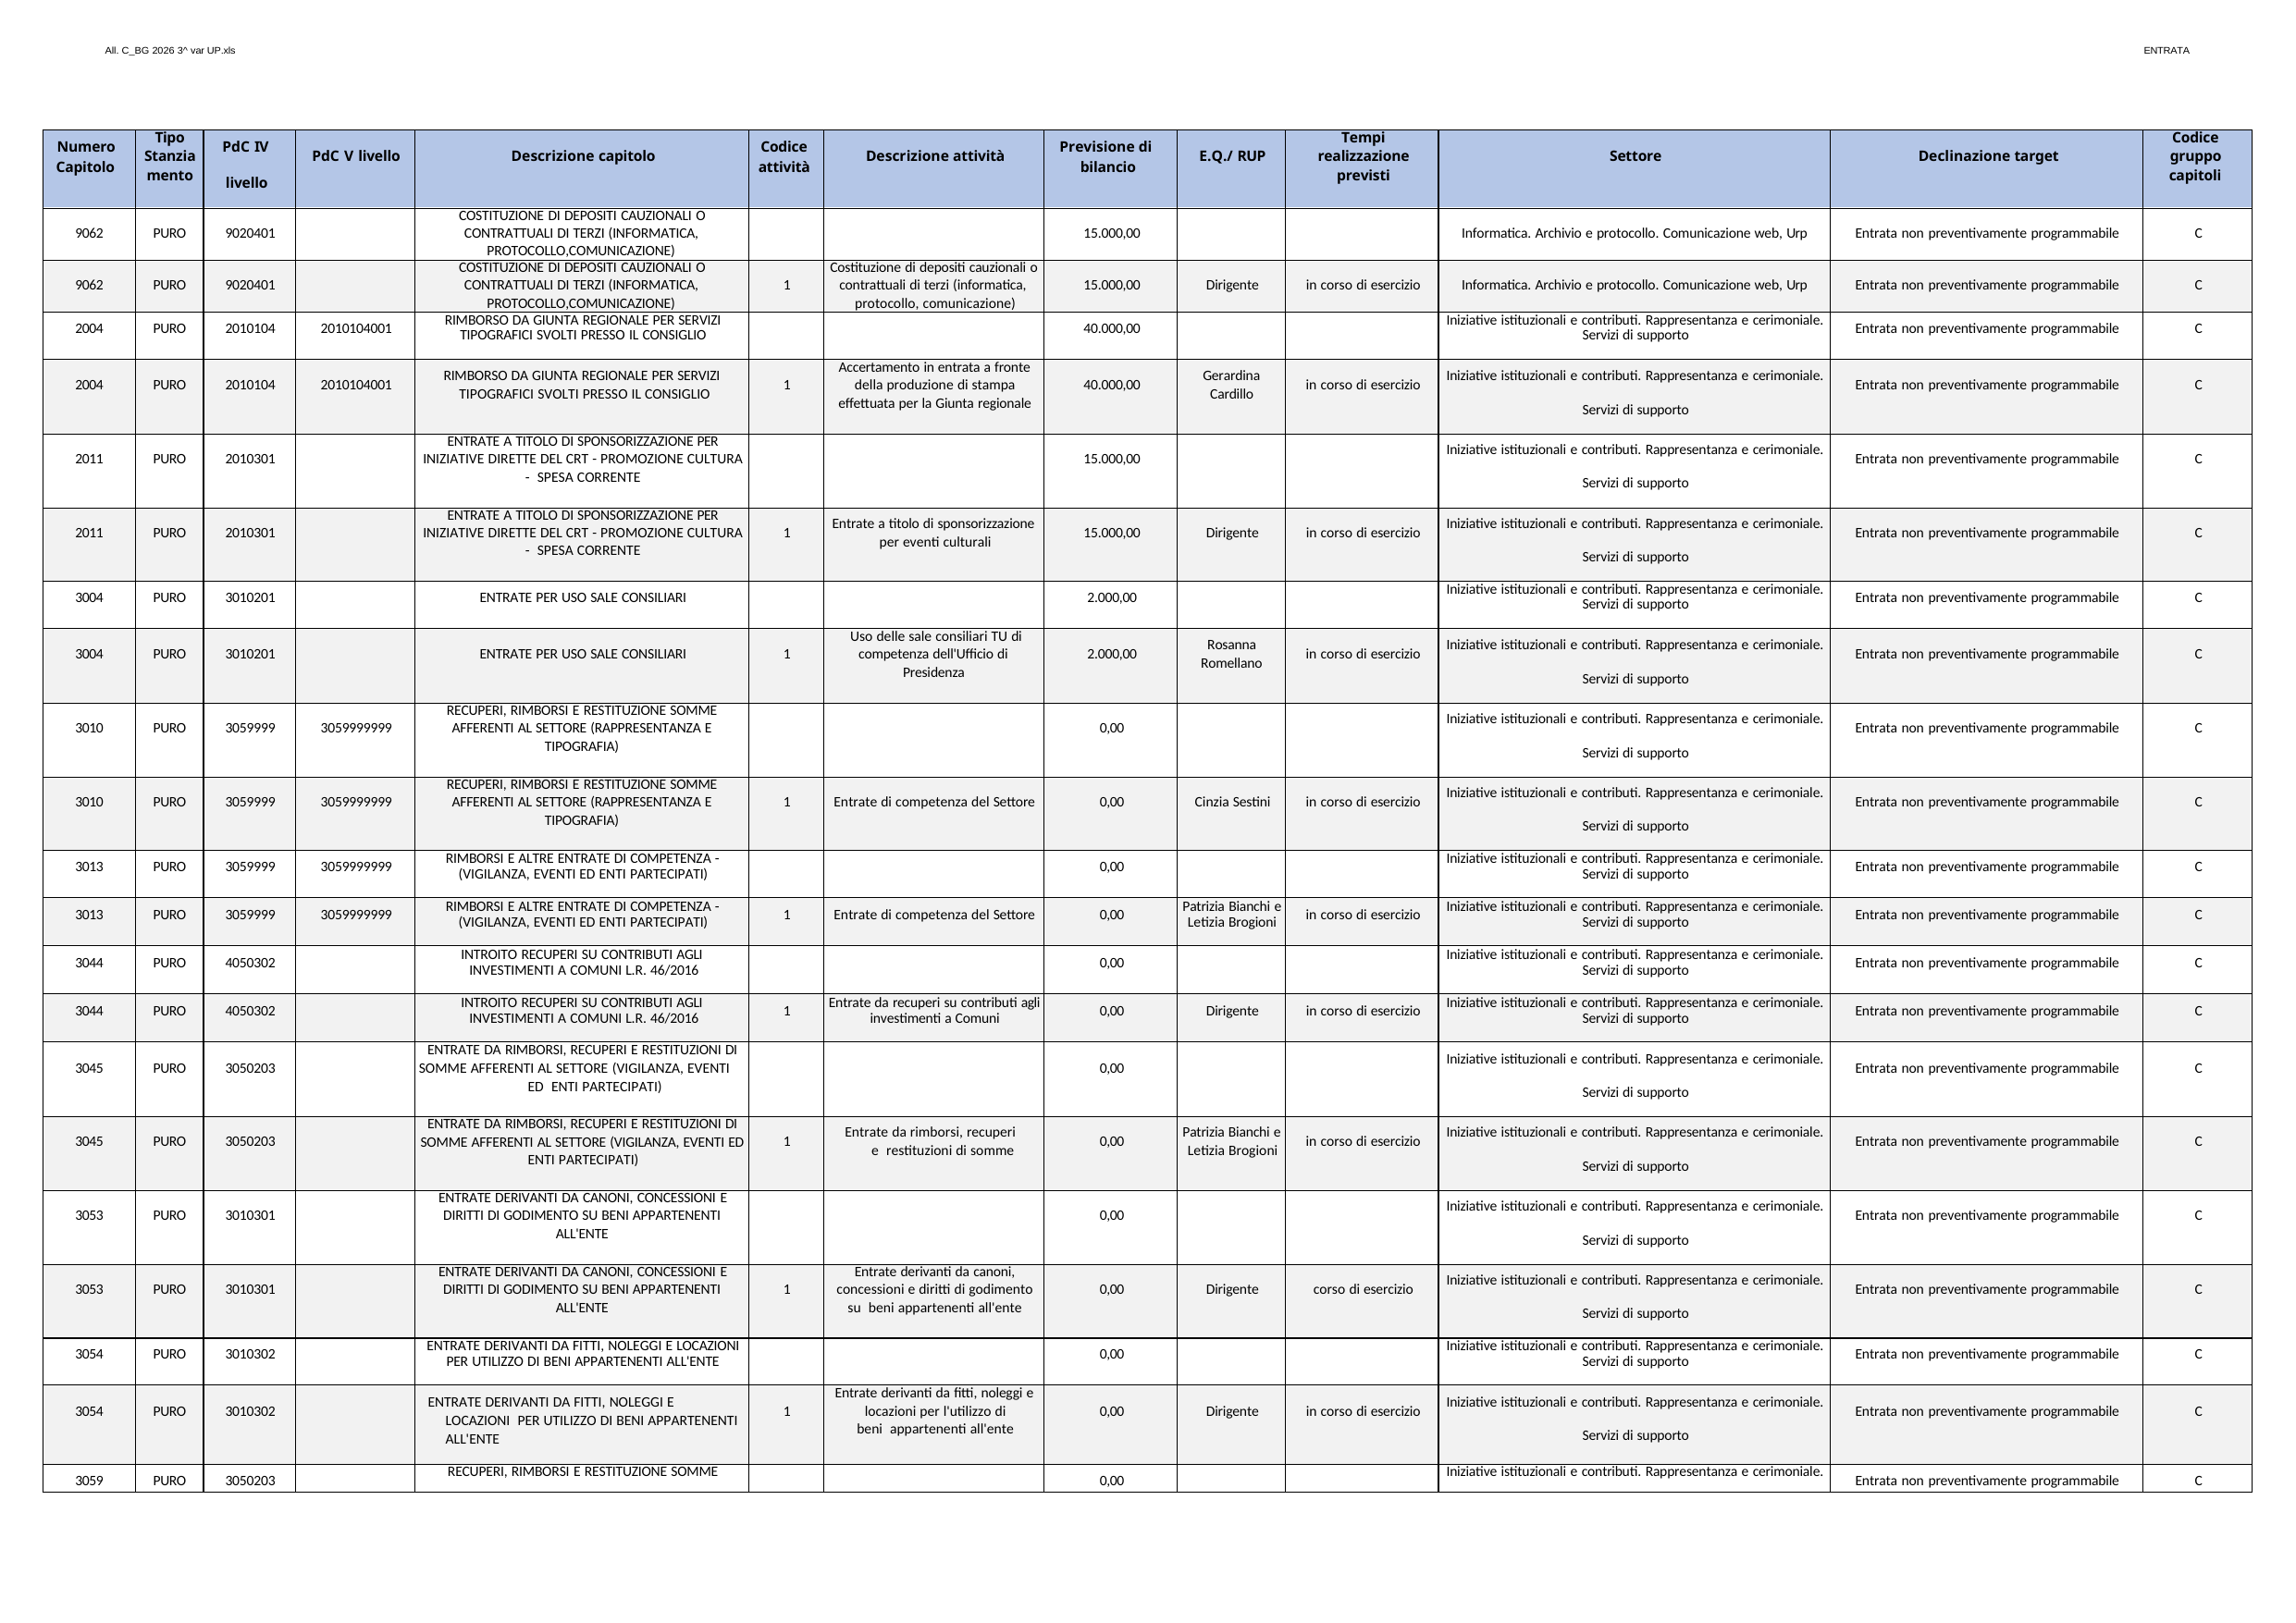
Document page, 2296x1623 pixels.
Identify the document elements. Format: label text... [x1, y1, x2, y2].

table_cell C [2143, 261, 2252, 312]
table_cell 9062 [43, 209, 135, 260]
table_cell 0,00 [1044, 1191, 1177, 1264]
table_cell Iniziative istituzionali e contributi. Rappresentanza e cerimoniale. Servizi di supporto [1439, 946, 1830, 993]
table_cell C [2143, 1385, 2252, 1464]
table_cell 3050203 [204, 1117, 295, 1190]
table_cell Costituzione di depositi cauzionali o contrattuali di terzi (informatica, protocollo, comunicazione) [824, 261, 1043, 312]
table_cell 0,00 [1044, 1265, 1177, 1337]
table_cell Iniziative istituzionali e contributi. Rappresentanza e cerimoniale. Servizi di supporto [1439, 778, 1830, 850]
table_cell Iniziative istituzionali e contributi. Rappresentanza e cerimoniale. Servizi di supporto [1439, 1339, 1830, 1384]
table_cell INTROITO RECUPERI SU CONTRIBUTI AGLI INVESTIMENTI A COMUNI L.R. 46/2016 [415, 994, 748, 1041]
table_cell Entrate derivanti da fitti, noleggi e locazioni per l'utilizzo di beni appartenenti all'ente [824, 1385, 1043, 1464]
table_cell 2010301 [204, 435, 295, 507]
table_cell 3010 [43, 778, 135, 850]
table_cell 1 [749, 994, 823, 1041]
table_cell ENTRATE DERIVANTI DA CANONI, CONCESSIONI E DIRITTI DI GODIMENTO SU BENI APPARTENENTI ALL'ENTE [415, 1191, 748, 1264]
table_cell [1286, 704, 1438, 776]
table_cell RECUPERI, RIMBORSI E RESTITUZIONE SOMME AFFERENTI AL SETTORE (RAPPRESENTANZA E TIPOGRAFIA) [415, 704, 748, 776]
table_header Descrizione capitolo [415, 130, 748, 207]
table_cell [1286, 946, 1438, 993]
table_cell 2.000,00 [1044, 582, 1177, 628]
table_cell PURO [136, 1117, 203, 1190]
table_cell Dirigente [1178, 994, 1285, 1041]
table_cell 0,00 [1044, 1385, 1177, 1464]
table_cell [1286, 209, 1438, 260]
table_cell [1286, 435, 1438, 507]
table_cell Entrata non preventivamente programmabile [1831, 778, 2142, 850]
table_cell [1286, 1339, 1438, 1384]
table_cell Entrata non preventivamente programmabile [1831, 629, 2142, 703]
table_cell 0,00 [1044, 1465, 1177, 1492]
table_cell C [2143, 629, 2252, 703]
table_cell C [2143, 898, 2252, 945]
table_cell Gerardina Cardillo [1178, 360, 1285, 434]
table_cell INTROITO RECUPERI SU CONTRIBUTI AGLI INVESTIMENTI A COMUNI L.R. 46/2016 [415, 946, 748, 993]
table_cell 3045 [43, 1117, 135, 1190]
table_cell [296, 582, 414, 628]
table_cell corso di esercizio [1286, 1265, 1438, 1337]
table_cell 2004 [43, 313, 135, 358]
table_cell C [2143, 435, 2252, 507]
table_cell in corso di esercizio [1286, 629, 1438, 703]
table_cell [1178, 435, 1285, 507]
table_cell Entrata non preventivamente programmabile [1831, 1117, 2142, 1190]
table_header Descrizione attività [824, 130, 1043, 207]
table_cell 1 [749, 360, 823, 434]
table_cell Entrata non preventivamente programmabile [1831, 435, 2142, 507]
table_cell PURO [136, 1042, 203, 1116]
table_cell RIMBORSI E ALTRE ENTRATE DI COMPETENZA - (VIGILANZA, EVENTI ED ENTI PARTECIPATI) [415, 851, 748, 897]
table_cell 15.000,00 [1044, 509, 1177, 581]
table_cell 3044 [43, 994, 135, 1041]
table_cell Entrata non preventivamente programmabile [1831, 1191, 2142, 1264]
table_cell 15.000,00 [1044, 435, 1177, 507]
table_cell [1286, 1465, 1438, 1492]
table_cell [296, 994, 414, 1041]
table_cell C [2143, 778, 2252, 850]
table_cell Entrata non preventivamente programmabile [1831, 1465, 2142, 1492]
table_cell in corso di esercizio [1286, 1117, 1438, 1190]
table_cell [296, 209, 414, 260]
table_cell Entrata non preventivamente programmabile [1831, 1042, 2142, 1116]
table_cell 3059999999 [296, 778, 414, 850]
table_cell 2011 [43, 509, 135, 581]
table_cell 3045 [43, 1042, 135, 1116]
table_header Settore [1439, 130, 1830, 207]
table_cell Iniziative istituzionali e contributi. Rappresentanza e cerimoniale. Servizi di supporto [1439, 360, 1830, 434]
table_cell 15.000,00 [1044, 209, 1177, 260]
table_cell Dirigente [1178, 1385, 1285, 1464]
table_cell in corso di esercizio [1286, 261, 1438, 312]
table_cell PURO [136, 1385, 203, 1464]
table_cell Iniziative istituzionali e contributi. Rappresentanza e cerimoniale. Servizi di supporto [1439, 704, 1830, 776]
table_cell 0,00 [1044, 898, 1177, 945]
table_cell 3010201 [204, 582, 295, 628]
table_cell Iniziative istituzionali e contributi. Rappresentanza e cerimoniale. Servizi di supporto [1439, 1117, 1830, 1190]
table_cell C [2143, 313, 2252, 358]
table_cell Entrata non preventivamente programmabile [1831, 582, 2142, 628]
table_cell C [2143, 1117, 2252, 1190]
table_cell 0,00 [1044, 1042, 1177, 1116]
table_cell COSTITUZIONE DI DEPOSITI CAUZIONALI O CONTRATTUALI DI TERZI (INFORMATICA, PROTOCOLLO,COMUNICAZIONE) [415, 209, 748, 260]
table_cell [749, 704, 823, 776]
table_cell PURO [136, 582, 203, 628]
table_cell 3054 [43, 1339, 135, 1384]
table_header Declinazione target [1831, 130, 2142, 207]
table_cell C [2143, 582, 2252, 628]
table_cell Iniziative istituzionali e contributi. Rappresentanza e cerimoniale. Servizi di supporto [1439, 313, 1830, 358]
table_cell [296, 1265, 414, 1337]
table_cell in corso di esercizio [1286, 509, 1438, 581]
table_header Codice gruppo capitoli [2143, 130, 2252, 207]
table_cell 3053 [43, 1265, 135, 1337]
table_cell Entrata non preventivamente programmabile [1831, 994, 2142, 1041]
table_cell 0,00 [1044, 851, 1177, 897]
table_cell ENTRATE PER USO SALE CONSILIARI [415, 582, 748, 628]
table_cell Entrate da rimborsi, recuperi e restituzioni di somme [824, 1117, 1043, 1190]
table_cell [1286, 1191, 1438, 1264]
table_cell [749, 1465, 823, 1492]
table_cell 40.000,00 [1044, 313, 1177, 358]
table_cell [296, 1117, 414, 1190]
table_cell Entrata non preventivamente programmabile [1831, 360, 2142, 434]
table_cell ENTRATE DERIVANTI DA CANONI, CONCESSIONI E DIRITTI DI GODIMENTO SU BENI APPARTENENTI ALL'ENTE [415, 1265, 748, 1337]
table_cell 1 [749, 509, 823, 581]
table_cell 40.000,00 [1044, 360, 1177, 434]
table_cell [824, 313, 1043, 358]
table_cell 0,00 [1044, 946, 1177, 993]
table_cell [824, 1339, 1043, 1384]
table_cell 3010201 [204, 629, 295, 703]
table_header Tempi realizzazione previsti [1286, 130, 1438, 207]
table_cell [824, 1465, 1043, 1492]
table_cell COSTITUZIONE DI DEPOSITI CAUZIONALI O CONTRATTUALI DI TERZI (INFORMATICA, PROTOCOLLO,COMUNICAZIONE) [415, 261, 748, 312]
table_cell [749, 1042, 823, 1116]
table_cell 2004 [43, 360, 135, 434]
table_cell [749, 313, 823, 358]
table_cell 0,00 [1044, 1117, 1177, 1190]
table_cell Entrate da recuperi su contributi agli investimenti a Comuni [824, 994, 1043, 1041]
table_cell Iniziative istituzionali e contributi. Rappresentanza e cerimoniale. [1439, 1465, 1830, 1492]
table_cell PURO [136, 994, 203, 1041]
table_cell C [2143, 1339, 2252, 1384]
table_cell C [2143, 851, 2252, 897]
table_cell [1178, 209, 1285, 260]
table_cell 3004 [43, 582, 135, 628]
table_cell 0,00 [1044, 778, 1177, 850]
table_cell C [2143, 1465, 2252, 1492]
table_cell [824, 704, 1043, 776]
table_cell Iniziative istituzionali e contributi. Rappresentanza e cerimoniale. Servizi di supporto [1439, 1042, 1830, 1116]
table_cell PURO [136, 261, 203, 312]
table_cell 3059999999 [296, 851, 414, 897]
table_cell Entrate a titolo di sponsorizzazione per eventi culturali [824, 509, 1043, 581]
table_cell [824, 209, 1043, 260]
table_cell [296, 1339, 414, 1384]
table_cell [296, 435, 414, 507]
table_cell 3059999999 [296, 898, 414, 945]
table_cell Entrata non preventivamente programmabile [1831, 851, 2142, 897]
table_cell [1286, 1042, 1438, 1116]
table_cell 2010104 [204, 313, 295, 358]
table_cell Iniziative istituzionali e contributi. Rappresentanza e cerimoniale. Servizi di supporto [1439, 629, 1830, 703]
table_cell Iniziative istituzionali e contributi. Rappresentanza e cerimoniale. Servizi di supporto [1439, 898, 1830, 945]
table_cell C [2143, 994, 2252, 1041]
table_cell Iniziative istituzionali e contributi. Rappresentanza e cerimoniale. Servizi di supporto [1439, 1191, 1830, 1264]
table_cell 15.000,00 [1044, 261, 1177, 312]
table_cell Iniziative istituzionali e contributi. Rappresentanza e cerimoniale. Servizi di supporto [1439, 851, 1830, 897]
table_cell C [2143, 1265, 2252, 1337]
table_cell 3004 [43, 629, 135, 703]
table_cell Entrate di competenza del Settore [824, 778, 1043, 850]
table_cell 3050203 [204, 1042, 295, 1116]
table_cell 3010 [43, 704, 135, 776]
table_cell Iniziative istituzionali e contributi. Rappresentanza e cerimoniale. Servizi di supporto [1439, 1265, 1830, 1337]
table_cell 0,00 [1044, 1339, 1177, 1384]
table_cell 0,00 [1044, 704, 1177, 776]
table_cell 2010104 [204, 360, 295, 434]
table_cell Entrata non preventivamente programmabile [1831, 946, 2142, 993]
table_cell 2010301 [204, 509, 295, 581]
table_cell [824, 435, 1043, 507]
table_cell Informatica. Archivio e protocollo. Comunicazione web, Urp [1439, 209, 1830, 260]
table_header PdC IV livello [204, 130, 295, 207]
table_cell [296, 509, 414, 581]
table_cell Entrata non preventivamente programmabile [1831, 261, 2142, 312]
table_cell [1178, 704, 1285, 776]
table_cell RECUPERI, RIMBORSI E RESTITUZIONE SOMME [415, 1465, 748, 1492]
table_cell 3053 [43, 1191, 135, 1264]
table_cell PURO [136, 778, 203, 850]
table_cell Uso delle sale consiliari TU di competenza dell'Ufficio di Presidenza [824, 629, 1043, 703]
table_cell Patrizia Bianchi e Letizia Brogioni [1178, 898, 1285, 945]
table_cell Iniziative istituzionali e contributi. Rappresentanza e cerimoniale. Servizi di supporto [1439, 582, 1830, 628]
table_cell Entrata non preventivamente programmabile [1831, 704, 2142, 776]
table_header Tipo Stanzia mento [136, 130, 203, 207]
table_cell [296, 261, 414, 312]
table_cell in corso di esercizio [1286, 1385, 1438, 1464]
table_cell 3050203 [204, 1465, 295, 1492]
table_header Previsione di bilancio [1044, 130, 1177, 207]
table_cell 1 [749, 1385, 823, 1464]
table_cell 3010302 [204, 1385, 295, 1464]
table_cell PURO [136, 313, 203, 358]
table_cell PURO [136, 851, 203, 897]
table_cell C [2143, 1042, 2252, 1116]
table_cell [296, 629, 414, 703]
table_cell Entrate derivanti da canoni, concessioni e diritti di godimento su beni appartenenti all'ente [824, 1265, 1043, 1337]
table_cell 2010104001 [296, 313, 414, 358]
table_cell 3044 [43, 946, 135, 993]
table_cell 4050302 [204, 946, 295, 993]
table_cell RECUPERI, RIMBORSI E RESTITUZIONE SOMME AFFERENTI AL SETTORE (RAPPRESENTANZA E TIPOGRAFIA) [415, 778, 748, 850]
table_cell [749, 435, 823, 507]
table_cell Entrata non preventivamente programmabile [1831, 313, 2142, 358]
table_cell 1 [749, 629, 823, 703]
table_cell 3059999999 [296, 704, 414, 776]
table_cell 3059999 [204, 898, 295, 945]
table_cell RIMBORSI E ALTRE ENTRATE DI COMPETENZA - (VIGILANZA, EVENTI ED ENTI PARTECIPATI) [415, 898, 748, 945]
table_cell Accertamento in entrata a fronte della produzione di stampa effettuata per la Giunta regionale [824, 360, 1043, 434]
table_cell in corso di esercizio [1286, 778, 1438, 850]
table_cell PURO [136, 1265, 203, 1337]
table_cell ENTRATE DERIVANTI DA FITTI, NOLEGGI E LOCAZIONI PER UTILIZZO DI BENI APPARTENENTI ALL'ENTE [415, 1385, 748, 1464]
table_cell [1286, 313, 1438, 358]
table_cell [1178, 1042, 1285, 1116]
table_cell PURO [136, 1339, 203, 1384]
table_cell in corso di esercizio [1286, 994, 1438, 1041]
table_cell ENTRATE PER USO SALE CONSILIARI [415, 629, 748, 703]
table_header Codice attività [749, 130, 823, 207]
table_cell Iniziative istituzionali e contributi. Rappresentanza e cerimoniale. Servizi di supporto [1439, 1385, 1830, 1464]
table_cell ENTRATE DERIVANTI DA FITTI, NOLEGGI E LOCAZIONI PER UTILIZZO DI BENI APPARTENENTI ALL'ENTE [415, 1339, 748, 1384]
table_cell PURO [136, 898, 203, 945]
table_cell [1286, 851, 1438, 897]
table_cell Informatica. Archivio e protocollo. Comunicazione web, Urp [1439, 261, 1830, 312]
table_cell Dirigente [1178, 261, 1285, 312]
table_cell Entrata non preventivamente programmabile [1831, 1265, 2142, 1337]
table_cell [824, 1042, 1043, 1116]
table_cell Entrata non preventivamente programmabile [1831, 898, 2142, 945]
table_cell [1178, 582, 1285, 628]
table_cell [1178, 946, 1285, 993]
table_cell [824, 851, 1043, 897]
table_cell 2.000,00 [1044, 629, 1177, 703]
table_cell RIMBORSO DA GIUNTA REGIONALE PER SERVIZI TIPOGRAFICI SVOLTI PRESSO IL CONSIGLIO [415, 360, 748, 434]
table_cell in corso di esercizio [1286, 360, 1438, 434]
table_cell PURO [136, 946, 203, 993]
table_cell Rosanna Romellano [1178, 629, 1285, 703]
table_cell PURO [136, 509, 203, 581]
table_cell 9020401 [204, 261, 295, 312]
table_header Numero Capitolo [43, 130, 135, 207]
table_cell Entrata non preventivamente programmabile [1831, 509, 2142, 581]
table_cell 3059999 [204, 778, 295, 850]
table_cell 9020401 [204, 209, 295, 260]
table_cell 0,00 [1044, 994, 1177, 1041]
table_cell 1 [749, 778, 823, 850]
table_cell [296, 1191, 414, 1264]
table_cell PURO [136, 1465, 203, 1492]
table_cell [1178, 1339, 1285, 1384]
table_cell in corso di esercizio [1286, 898, 1438, 945]
table_cell Entrata non preventivamente programmabile [1831, 1339, 2142, 1384]
table_cell Iniziative istituzionali e contributi. Rappresentanza e cerimoniale. Servizi di supporto [1439, 435, 1830, 507]
table_cell [824, 582, 1043, 628]
table_cell PURO [136, 629, 203, 703]
table_cell 1 [749, 1117, 823, 1190]
table_cell C [2143, 509, 2252, 581]
table_cell [296, 1465, 414, 1492]
table_cell Dirigente [1178, 509, 1285, 581]
table_cell Patrizia Bianchi e Letizia Brogioni [1178, 1117, 1285, 1190]
table_cell 3054 [43, 1385, 135, 1464]
table_cell [1178, 313, 1285, 358]
table_cell 1 [749, 261, 823, 312]
table_cell [1178, 1465, 1285, 1492]
table_cell 4050302 [204, 994, 295, 1041]
table_cell 2011 [43, 435, 135, 507]
table_cell [749, 209, 823, 260]
table_cell 3010301 [204, 1265, 295, 1337]
table_cell [824, 1191, 1043, 1264]
table_cell ENTRATE DA RIMBORSI, RECUPERI E RESTITUZIONI DI SOMME AFFERENTI AL SETTORE (VIGILANZA, EVENTI ED ENTI PARTECIPATI) [415, 1117, 748, 1190]
table_cell 1 [749, 1265, 823, 1337]
table_cell [749, 946, 823, 993]
table_cell PURO [136, 360, 203, 434]
table_cell C [2143, 360, 2252, 434]
table_cell 3059999 [204, 704, 295, 776]
table_cell [296, 1385, 414, 1464]
table_cell Entrate di competenza del Settore [824, 898, 1043, 945]
table_cell Dirigente [1178, 1265, 1285, 1337]
table_cell [749, 582, 823, 628]
table_cell PURO [136, 209, 203, 260]
table_cell Entrata non preventivamente programmabile [1831, 1385, 2142, 1464]
table_cell 1 [749, 898, 823, 945]
table_header E.Q./ RUP [1178, 130, 1285, 207]
table_cell 3010302 [204, 1339, 295, 1384]
table_cell [749, 851, 823, 897]
table_cell RIMBORSO DA GIUNTA REGIONALE PER SERVIZI TIPOGRAFICI SVOLTI PRESSO IL CONSIGLIO [415, 313, 748, 358]
table_cell ENTRATE A TITOLO DI SPONSORIZZAZIONE PER INIZIATIVE DIRETTE DEL CRT - PROMOZIONE CULTURA - SPESA CORRENTE [415, 435, 748, 507]
table_cell [749, 1191, 823, 1264]
table_cell Entrata non preventivamente programmabile [1831, 209, 2142, 260]
table_cell ENTRATE A TITOLO DI SPONSORIZZAZIONE PER INIZIATIVE DIRETTE DEL CRT - PROMOZIONE CULTURA - SPESA CORRENTE [415, 509, 748, 581]
table_cell 3010301 [204, 1191, 295, 1264]
table_cell [296, 946, 414, 993]
table_cell Cinzia Sestini [1178, 778, 1285, 850]
table_cell [1178, 1191, 1285, 1264]
table_cell 3059 [43, 1465, 135, 1492]
table_cell C [2143, 1191, 2252, 1264]
table_cell [749, 1339, 823, 1384]
table_cell C [2143, 946, 2252, 993]
table_cell Iniziative istituzionali e contributi. Rappresentanza e cerimoniale. Servizi di supporto [1439, 994, 1830, 1041]
table_cell C [2143, 704, 2252, 776]
table_cell 3059999 [204, 851, 295, 897]
table_header PdC V livello [296, 130, 414, 207]
table_cell PURO [136, 704, 203, 776]
table_cell [824, 946, 1043, 993]
table_cell ENTRATE DA RIMBORSI, RECUPERI E RESTITUZIONI DI SOMME AFFERENTI AL SETTORE (VIGILANZA, EVENTI ED ENTI PARTECIPATI) [415, 1042, 748, 1116]
table_cell C [2143, 209, 2252, 260]
table_cell [1286, 582, 1438, 628]
table_cell 2010104001 [296, 360, 414, 434]
table_cell [296, 1042, 414, 1116]
table_cell 9062 [43, 261, 135, 312]
table_cell 3013 [43, 851, 135, 897]
table_cell PURO [136, 1191, 203, 1264]
table_cell 3013 [43, 898, 135, 945]
table_cell Iniziative istituzionali e contributi. Rappresentanza e cerimoniale. Servizi di supporto [1439, 509, 1830, 581]
table_cell PURO [136, 435, 203, 507]
table_cell [1178, 851, 1285, 897]
